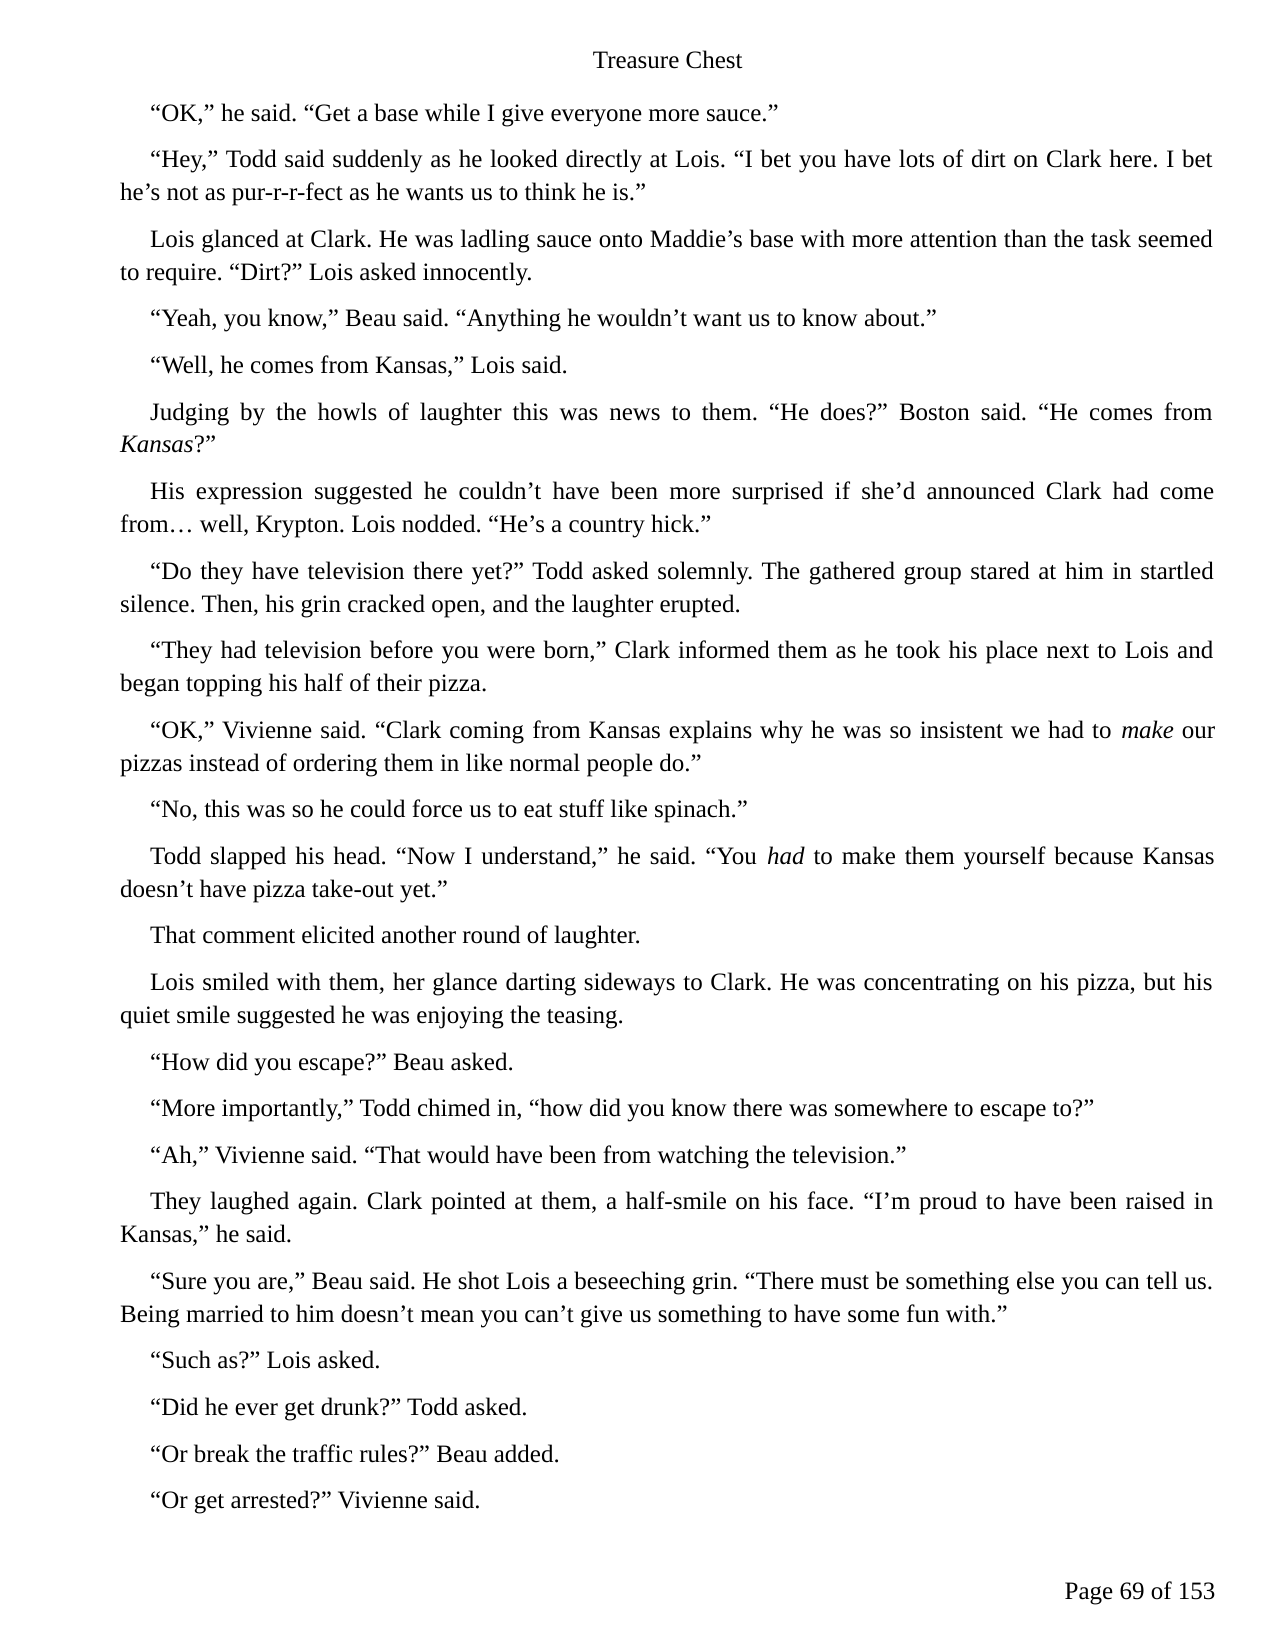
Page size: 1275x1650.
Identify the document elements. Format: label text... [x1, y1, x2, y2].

text Todd slapped his head. “Now I understand,” he said. “You had to make them yourself because Kansas doesn’t have pizza take-out yet.” [120, 841, 1215, 903]
text That comment elicited another round of laughter. [120, 921, 1215, 949]
text Lois glanced at Clark. He was ladling sauce onto Maddie’s base with more attention than the task seemed to require. “Dirt?” Lois asked innocently. [120, 224, 1215, 286]
text “No, this was so he could force us to eat stuff like spinach.” [120, 794, 1215, 823]
text “OK,” Vivienne said. “Clark coming from Kansas explains why he was so insistent we had to make our pizzas instead of ordering them in like normal people do.” [120, 715, 1215, 777]
text “Such as?” Lois asked. [120, 1346, 1215, 1374]
text “How did you escape?” Beau asked. [120, 1047, 1215, 1076]
text They laughed again. Clark pointed at them, a half-smile on his face. “I’m proud to have been raised in Kansas,” he said. [120, 1186, 1215, 1248]
text “Well, he comes from Kansas,” Lois said. [120, 350, 1215, 379]
text “They had television before you were born,” Clark informed them as he took his place next to Lois and began topping his half of their pizza. [120, 635, 1215, 697]
text “Hey,” Todd said suddenly as he looked directly at Lois. “I bet you have lots of dirt on Clark here. I bet he’s not as pur-r-r-fect as he wants us to think he is.” [120, 144, 1215, 206]
text “More importantly,” Todd chimed in, “how did you know there was somewhere to escape to?” [120, 1093, 1215, 1122]
text “Sure you are,” Beau said. He shot Lois a beseeching grin. “There must be something else you can tell us. Being married to him doesn’t mean you can’t give us something to have some fun with.” [120, 1266, 1215, 1328]
text Judging by the howls of laughter this was news to them. “He does?” Boston said. “He comes from Kansas?” [120, 397, 1215, 458]
text “Or break the traffic rules?” Beau added. [120, 1439, 1215, 1467]
text “Did he ever get drunk?” Todd asked. [120, 1392, 1215, 1421]
text “Or get arrested?” Vivienne said. [120, 1485, 1215, 1514]
text “Ah,” Vivienne said. “That would have been from watching the television.” [120, 1140, 1215, 1169]
text Lois smiled with them, her glance darting sideways to Clark. He was concentrating on his pizza, but his quiet smile suggested he was enjoying the teasing. [120, 967, 1215, 1029]
text “Yeah, you know,” Beau said. “Anything he wouldn’t want us to know about.” [120, 303, 1215, 332]
text “OK,” he said. “Get a base while I give everyone more sauce.” [120, 98, 1215, 126]
text “Do they have television there yet?” Todd asked solemnly. The gathered group stared at him in startled silence. Then, his grin cracked open, and the laughter erupted. [120, 556, 1215, 617]
text His expression suggested he couldn’t have been more surprised if she’d announced Clark had come from… well, Krypton. Lois nodded. “He’s a country hick.” [120, 476, 1215, 538]
